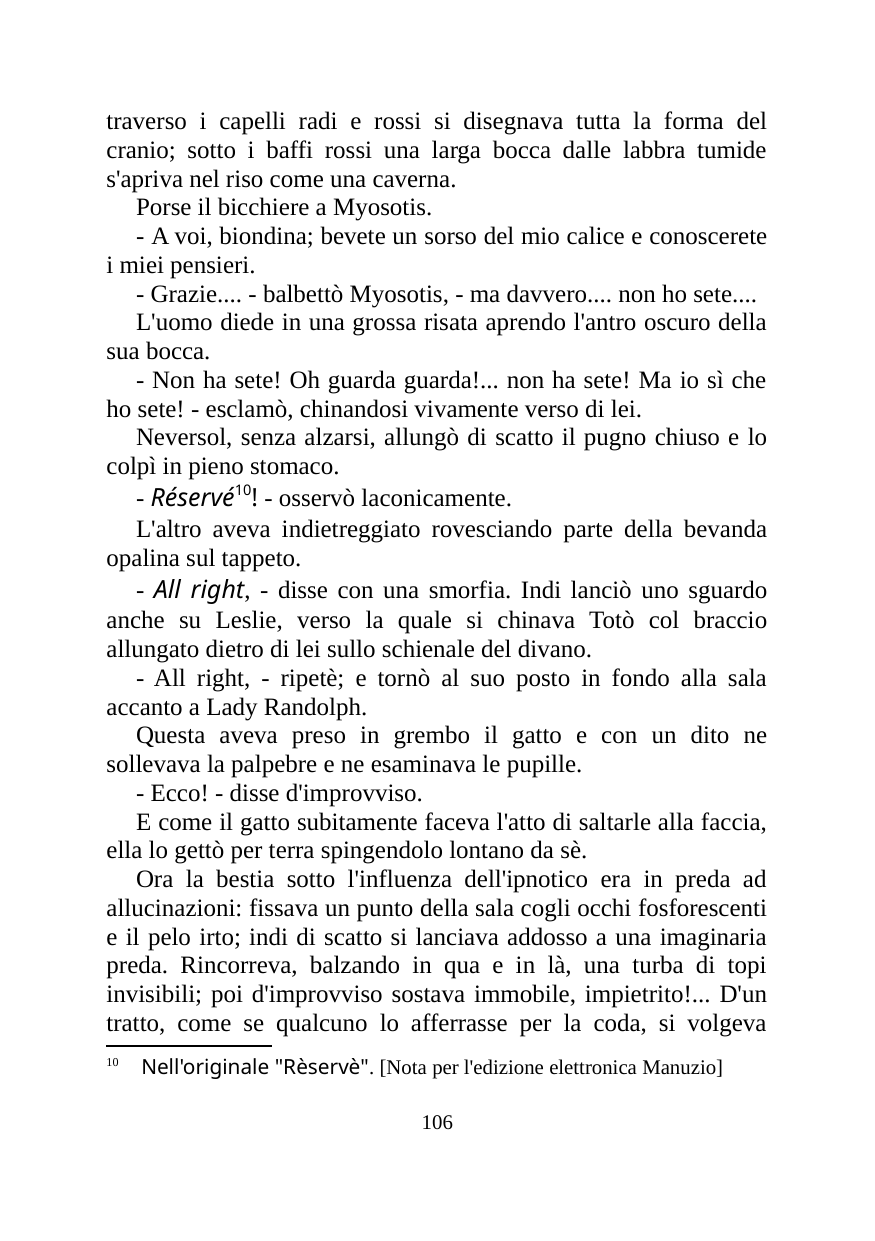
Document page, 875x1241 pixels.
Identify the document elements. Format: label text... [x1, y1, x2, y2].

text - Non ha sete! Oh guarda guarda!... non ha sete! Ma io sì che ho sete! - esclamò, chinandosi vivamente verso di lei. [106, 365, 768, 422]
text traverso i capelli radi e rossi si disegnava tutta la forma del cranio; sotto i baffi rossi una larga bocca dalle labbra tumide s'apriva nel riso come una caverna. [106, 106, 768, 192]
text - Ecco! - disse d'improvviso. [106, 778, 768, 807]
text L'uomo diede in una grossa risata aprendo l'antro oscuro della sua bocca. [106, 307, 768, 365]
text - Réservé! - osservò laconicamente. [106, 480, 768, 514]
text - All right, - disse con una smorfia. Indi lanciò uno sguardo anche su Leslie, verso la quale si chinava Totò col braccio allungato dietro di lei sullo schienale del divano. [106, 572, 768, 663]
text Questa aveva preso in grembo il gatto e con un dito ne sollevava la palpebre e ne esaminava le pupille. [106, 721, 768, 778]
text L'altro aveva indietreggiato rovesciando parte della bevanda opalina sul tappeto. [106, 514, 768, 572]
text Neversol, senza alzarsi, allungò di scatto il pugno chiuso e lo colpì in pieno stomaco. [106, 422, 768, 480]
text - All right, - ripetè; e tornò al suo posto in fondo alla sala accanto a Lady Randolph. [106, 663, 768, 721]
text E come il gatto subitamente faceva l'atto di saltarle alla faccia, ella lo gettò per terra spingendolo lontano da sè. [106, 807, 768, 864]
text Ora la bestia sotto l'influenza dell'ipnotico era in preda ad allucinazioni: fissava un punto della sala cogli occhi fosforescenti e il pelo irto; indi di scatto si lanciava addosso a una imaginaria preda. Rincorreva, balzando in qua e in là, una turba di topi invisibili; poi d'improvviso sostava immobile, impietrito!... D'un tratto, come se qualcuno lo afferrasse per la coda, si volgeva [106, 864, 768, 1037]
text Nell'originale "Rèservè". [Nota per l'edizione elettronica Manuzio] [106, 1052, 768, 1080]
text Porse il bicchiere a Myosotis. [106, 192, 768, 221]
text - A voi, biondina; bevete un sorso del mio calice e conoscerete i miei pensieri. [106, 221, 768, 279]
text - Grazie.... - balbettò Myosotis, - ma davvero.... non ho sete.... [106, 279, 768, 307]
